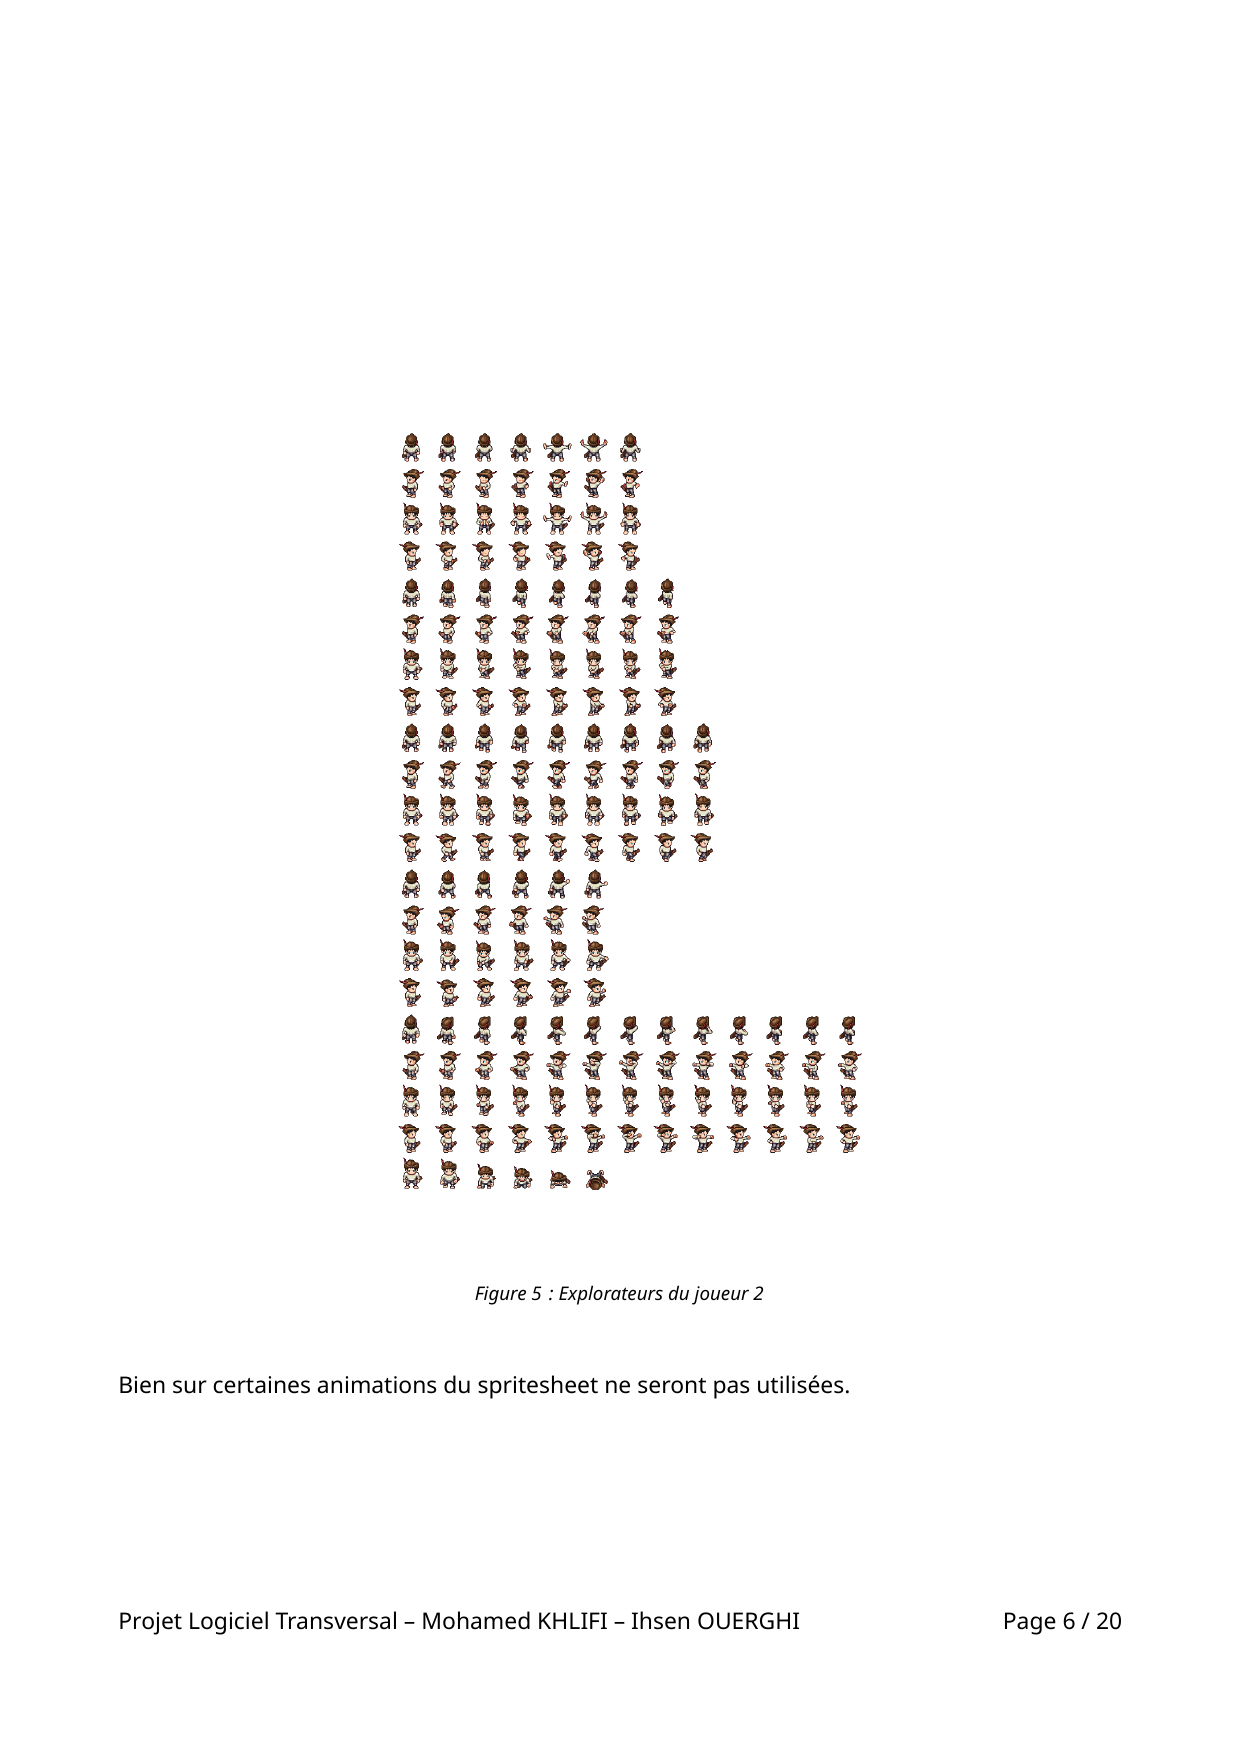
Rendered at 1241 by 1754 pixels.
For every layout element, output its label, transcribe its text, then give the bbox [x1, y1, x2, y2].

picture [393, 426, 867, 1190]
text Figure 5 : Explorateurs du joueur 2 [118, 1280, 1122, 1306]
text Bien sur certaines animations du spritesheet ne seront pas utilisées. [118, 1369, 1122, 1400]
